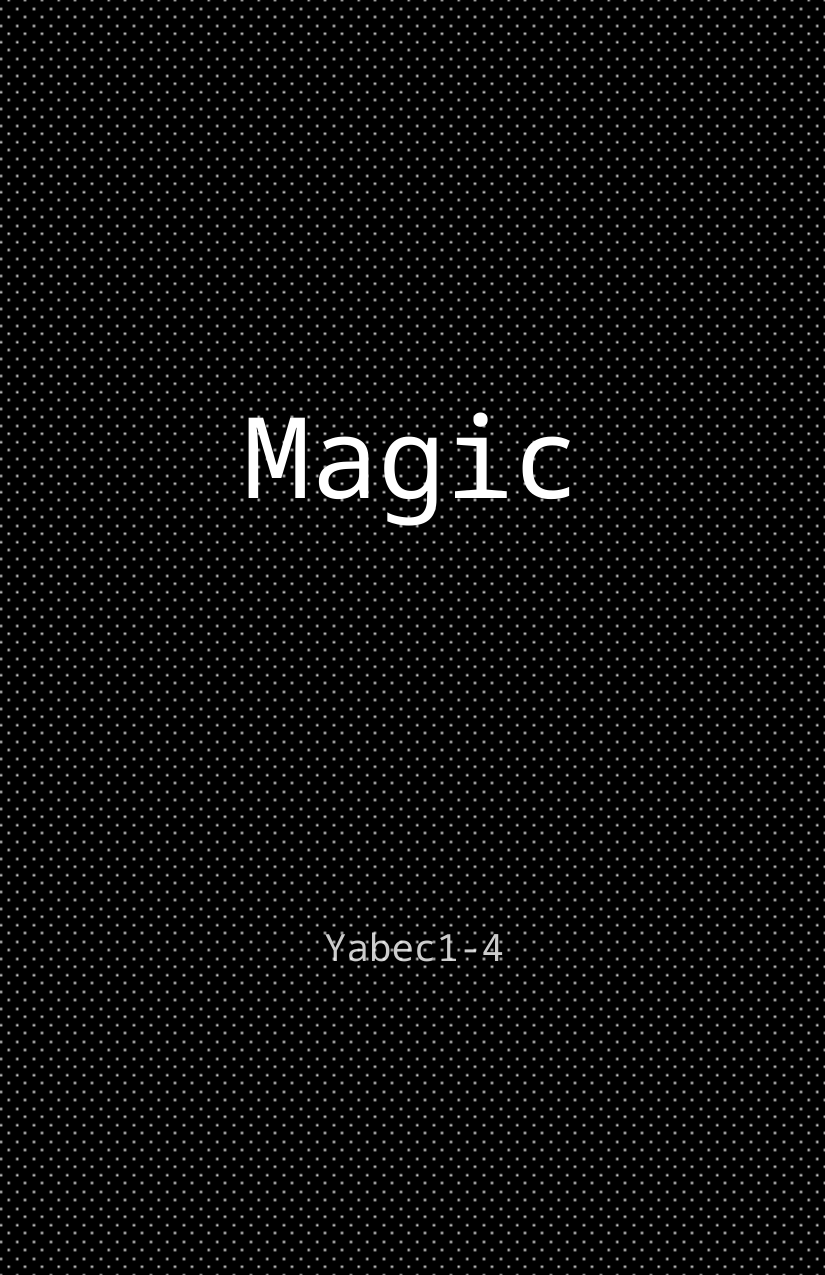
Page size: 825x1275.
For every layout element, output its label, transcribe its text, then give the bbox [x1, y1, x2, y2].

subtitle Magic [3, 303, 822, 606]
picture [0, 0, 825, 1275]
